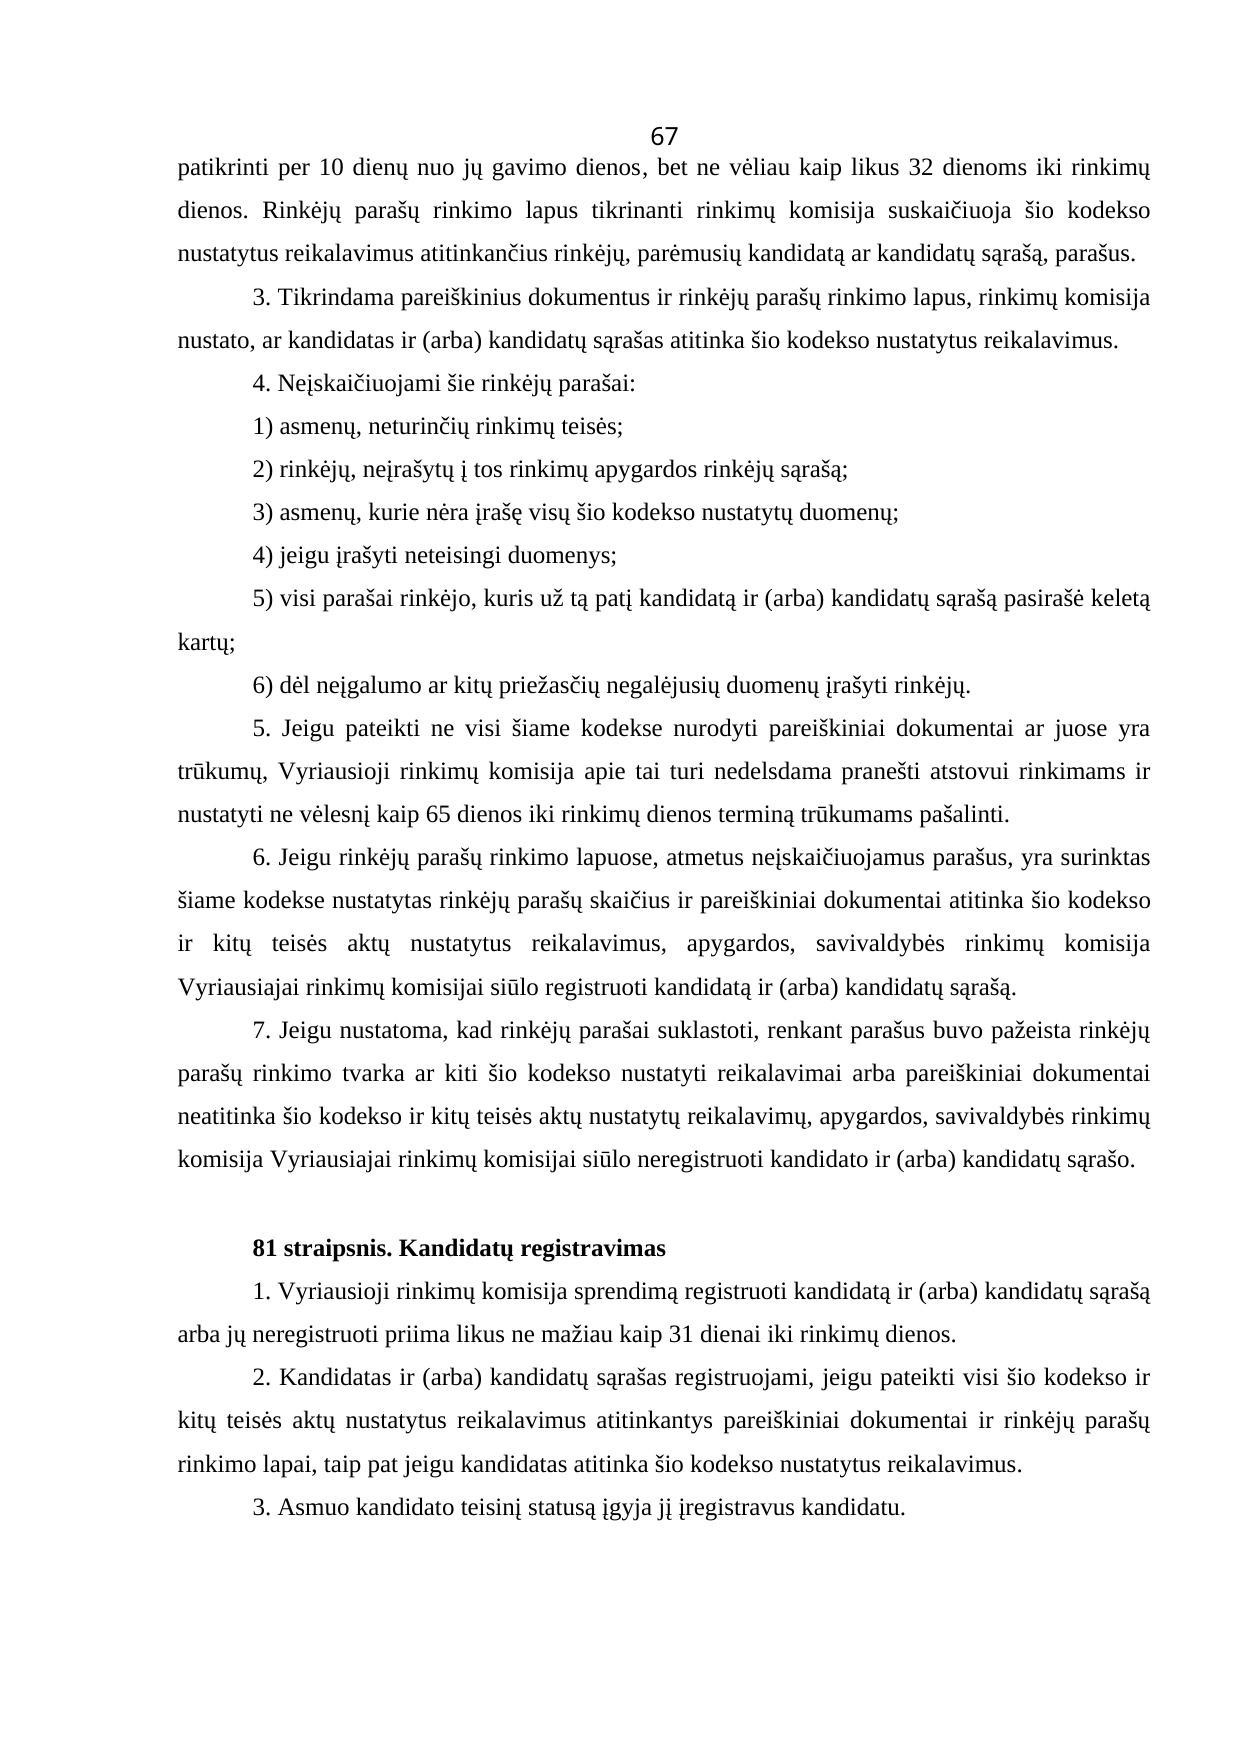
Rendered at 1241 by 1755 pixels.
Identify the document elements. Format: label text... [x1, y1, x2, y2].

text 3. Tikrindama pareiškinius dokumentus ir rinkėjų parašų rinkimo lapus, rinkimų komisija nustato, ar kandidatas ir (arba) kandidatų sąrašas atitinka šio kodekso nustatytus reikalavimus. [177, 282, 1152, 353]
text 7. Jeigu nustatoma, kad rinkėjų parašai suklastoti, renkant parašus buvo pažeista rinkėjų parašų rinkimo tvarka ar kiti šio kodekso nustatyti reikalavimai arba pareiškiniai dokumentai neatitinka šio kodekso ir kitų teisės aktų nustatytų reikalavimų, apygardos, savivaldybės rinkimų komisija Vyriausiajai rinkimų komisijai siūlo neregistruoti kandidato ir (arba) kandidatų sąrašo. [177, 1015, 1152, 1173]
text 5. Jeigu pateikti ne visi šiame kodekse nurodyti pareiškiniai dokumentai ar juose yra trūkumų, Vyriausioji rinkimų komisija apie tai turi nedelsdama pranešti atstovui rinkimams ir nustatyti ne vėlesnį kaip 65 dienos iki rinkimų dienos terminą trūkumams pašalinti. [177, 713, 1152, 828]
text 2) rinkėjų, neįrašytų į tos rinkimų apygardos rinkėjų sąrašą; [177, 454, 1152, 483]
text 81 straipsnis. Kandidatų registravimas [177, 1233, 1152, 1262]
text 1) asmenų, neturinčių rinkimų teisės; [177, 411, 1152, 440]
text 3) asmenų, kurie nėra įrašę visų šio kodekso nustatytų duomenų; [177, 497, 1152, 526]
text 2. Kandidatas ir (arba) kandidatų sąrašas registruojami, jeigu pateikti visi šio kodekso ir kitų teisės aktų nustatytus reikalavimus atitinkantys pareiškiniai dokumentai ir rinkėjų parašų rinkimo lapai, taip pat jeigu kandidatas atitinka šio kodekso nustatytus reikalavimus. [177, 1362, 1152, 1477]
text patikrinti per 10 dienų nuo jų gavimo dienos, bet ne vėliau kaip likus 32 dienoms iki rinkimų dienos. Rinkėjų parašų rinkimo lapus tikrinanti rinkimų komisija suskaičiuoja šio kodekso nustatytus reikalavimus atitinkančius rinkėjų, parėmusių kandidatą ar kandidatų sąrašą, parašus. [177, 152, 1152, 267]
text 6. Jeigu rinkėjų parašų rinkimo lapuose, atmetus neįskaičiuojamus parašus, yra surinktas šiame kodekse nustatytas rinkėjų parašų skaičius ir pareiškiniai dokumentai atitinka šio kodekso ir kitų teisės aktų nustatytus reikalavimus, apygardos, savivaldybės rinkimų komisija Vyriausiajai rinkimų komisijai siūlo registruoti kandidatą ir (arba) kandidatų sąrašą. [177, 842, 1152, 1000]
text 6) dėl neįgalumo ar kitų priežasčių negalėjusių duomenų įrašyti rinkėjų. [177, 670, 1152, 698]
text 4. Neįskaičiuojami šie rinkėjų parašai: [177, 368, 1152, 397]
text 4) jeigu įrašyti neteisingi duomenys; [177, 540, 1152, 569]
text 3. Asmuo kandidato teisinį statusą įgyja jį įregistravus kandidatu. [177, 1492, 1152, 1521]
text 5) visi parašai rinkėjo, kuris už tą patį kandidatą ir (arba) kandidatų sąrašą pasirašė keletą kartų; [177, 583, 1152, 655]
text 1. Vyriausioji rinkimų komisija sprendimą registruoti kandidatą ir (arba) kandidatų sąrašą arba jų neregistruoti priima likus ne mažiau kaip 31 dienai iki rinkimų dienos. [177, 1276, 1152, 1348]
